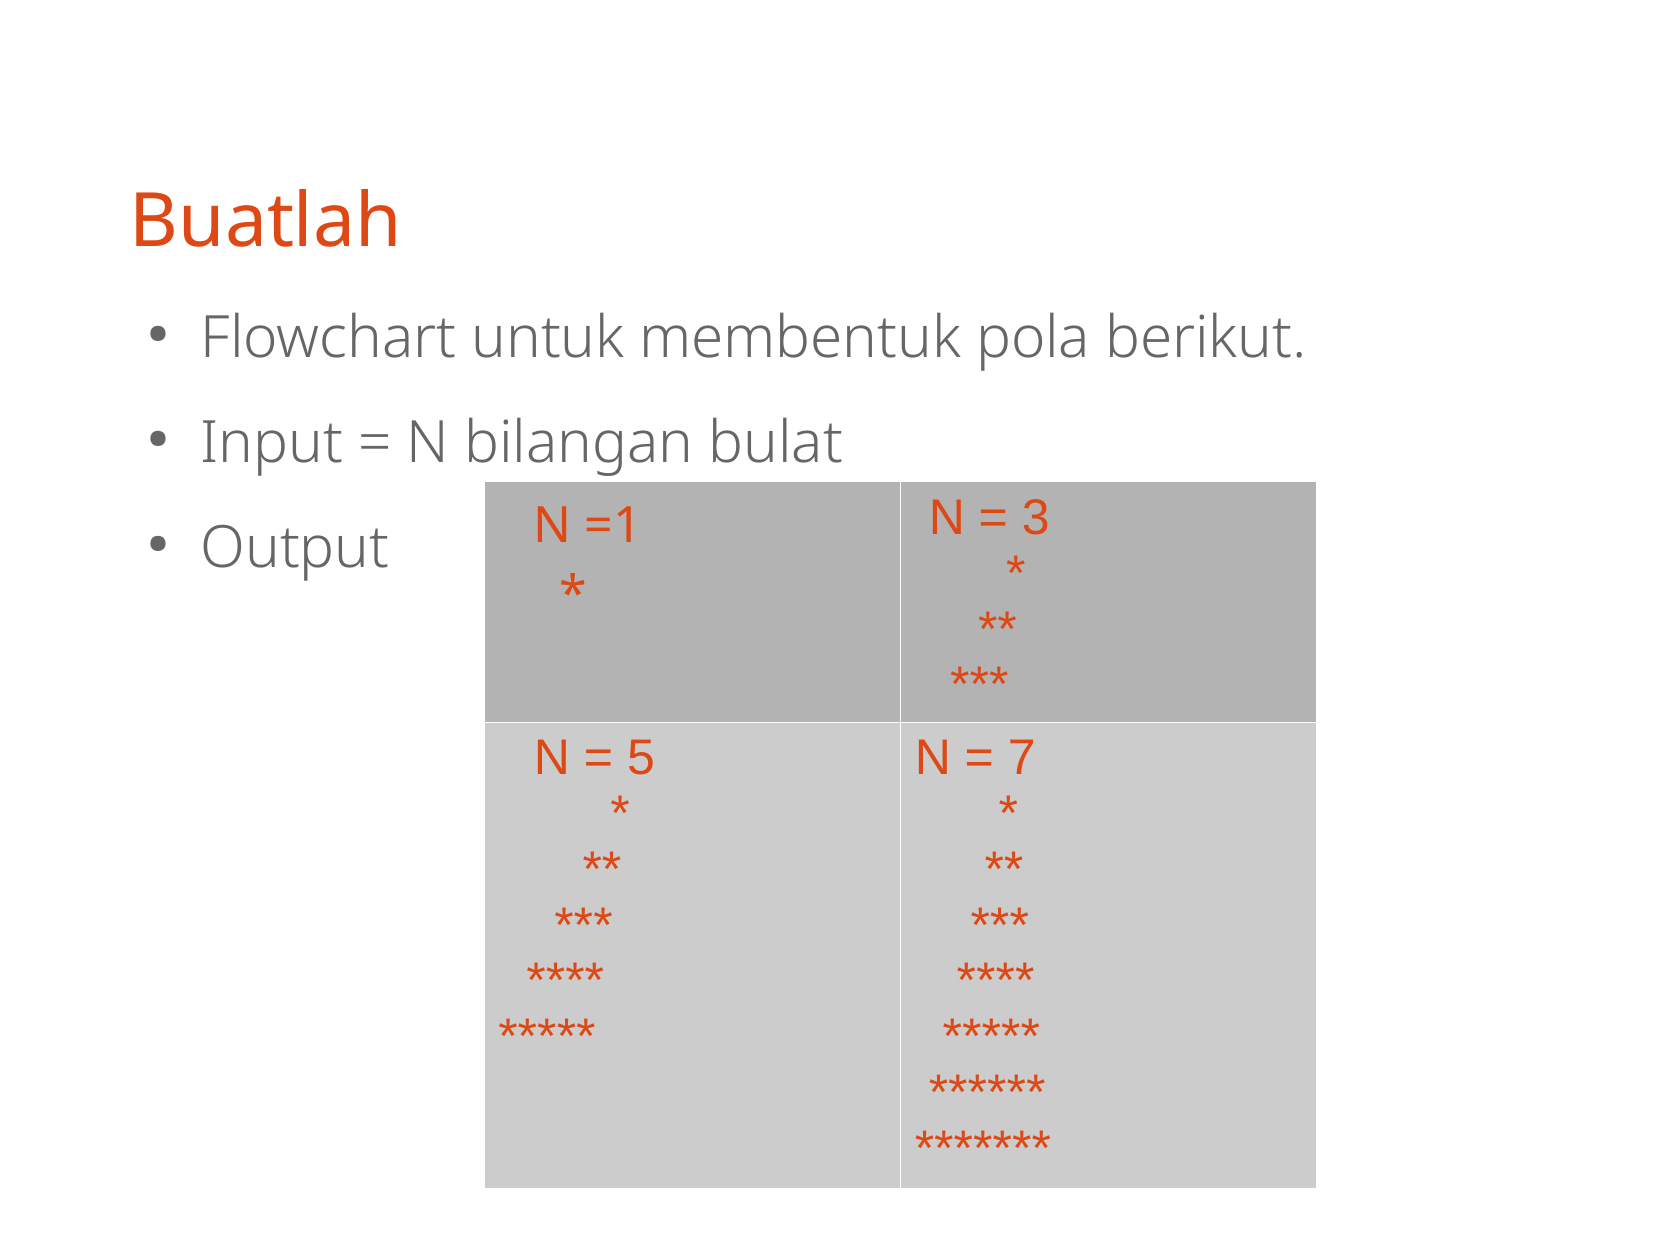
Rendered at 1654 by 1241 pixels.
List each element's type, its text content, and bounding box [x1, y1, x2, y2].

title Buatlah [129, 153, 1518, 281]
table_cell N = 5 * ** *** **** ***** [485, 723, 900, 1188]
table_header N =1 * [485, 482, 900, 722]
table_header N = 3 * ** *** [901, 482, 1316, 722]
list Flowchart untuk membentuk pola berikut. Input = N bilangan bulat Output [129, 295, 1518, 1010]
table_cell N = 7 * ** *** **** ***** ****** ******* [901, 723, 1316, 1188]
